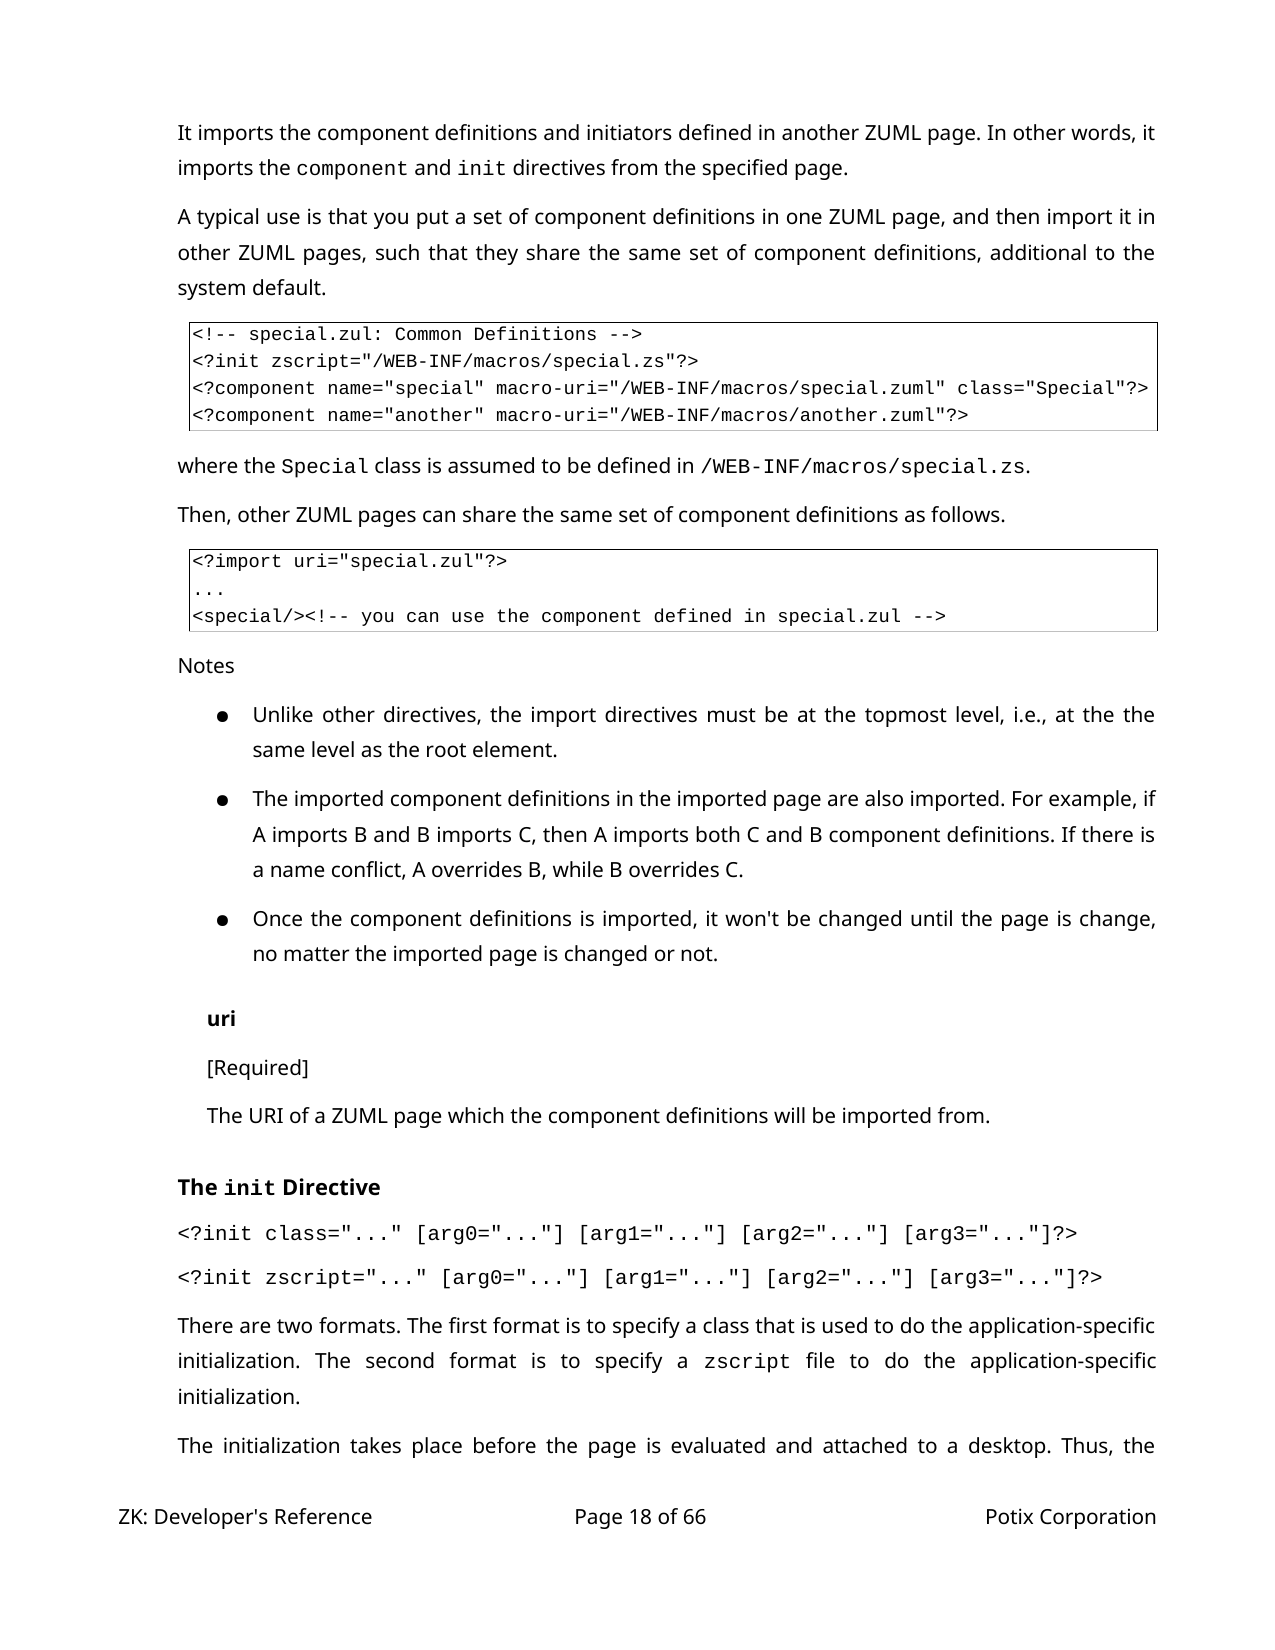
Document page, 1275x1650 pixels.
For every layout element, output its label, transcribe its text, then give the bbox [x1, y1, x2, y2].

text ... [190, 576, 1157, 601]
list The imported component definitions in the imported page are also imported. For example, if A imports B and B imports C, then A imports both C and B component definitions. If there is a name conflict, A overrides B, while B overrides C. [215, 784, 1157, 883]
text A typical use is that you put a set of component definitions in one ZUML page, and then import it in other ZUML pages, such that they share the same set of component definitions, additional to the system default. [177, 202, 1157, 301]
text Then, other ZUML pages can share the same set of component definitions as follows. [177, 500, 1157, 529]
subtitle The init Directive [177, 1172, 1157, 1202]
text where the Special class is assumed to be defined in /WEB-INF/macros/special.zs. [177, 451, 1157, 480]
text <?init zscript="/WEB-INF/macros/special.zs"?> [190, 349, 1157, 373]
text The initialization takes place before the page is evaluated and attached to a desktop. Thus, the [177, 1431, 1157, 1459]
text The URI of a ZUML page which the component definitions will be imported from. [207, 1102, 1157, 1130]
text <?init zscript="..." [arg0="..."] [arg1="..."] [arg2="..."] [arg3="..."]?> [177, 1267, 1157, 1291]
text <special/><!-- you can use the component defined in special.zul --> [190, 604, 1157, 631]
text <?init class="..." [arg0="..."] [arg1="..."] [arg2="..."] [arg3="..."]?> [177, 1223, 1157, 1247]
text <?import uri="special.zul"?> [190, 550, 1157, 573]
list Once the component definitions is imported, it won't be changed until the page is change, no matter the imported page is changed or not. [215, 904, 1157, 967]
subtitle uri [207, 1004, 1157, 1032]
text [Required] [207, 1053, 1157, 1081]
text <?component name="special" macro-uri="/WEB-INF/macros/special.zuml" class="Special"?> [190, 376, 1157, 400]
text <?component name="another" macro-uri="/WEB-INF/macros/another.zuml"?> [190, 403, 1157, 430]
list Unlike other directives, the import directives must be at the topmost level, i.e., at the the same level as the root element. [215, 700, 1157, 764]
text <!-- special.zul: Common Definitions --> [190, 323, 1157, 346]
text Notes [177, 652, 1157, 680]
text It imports the component definitions and initiators defined in another ZUML page. In other words, it imports the component and init directives from the specified page. [177, 118, 1157, 182]
text There are two formats. The first format is to specify a class that is used to do the application-specific initialization. The second format is to specify a zscript file to do the application-specific initialization. [177, 1311, 1157, 1410]
